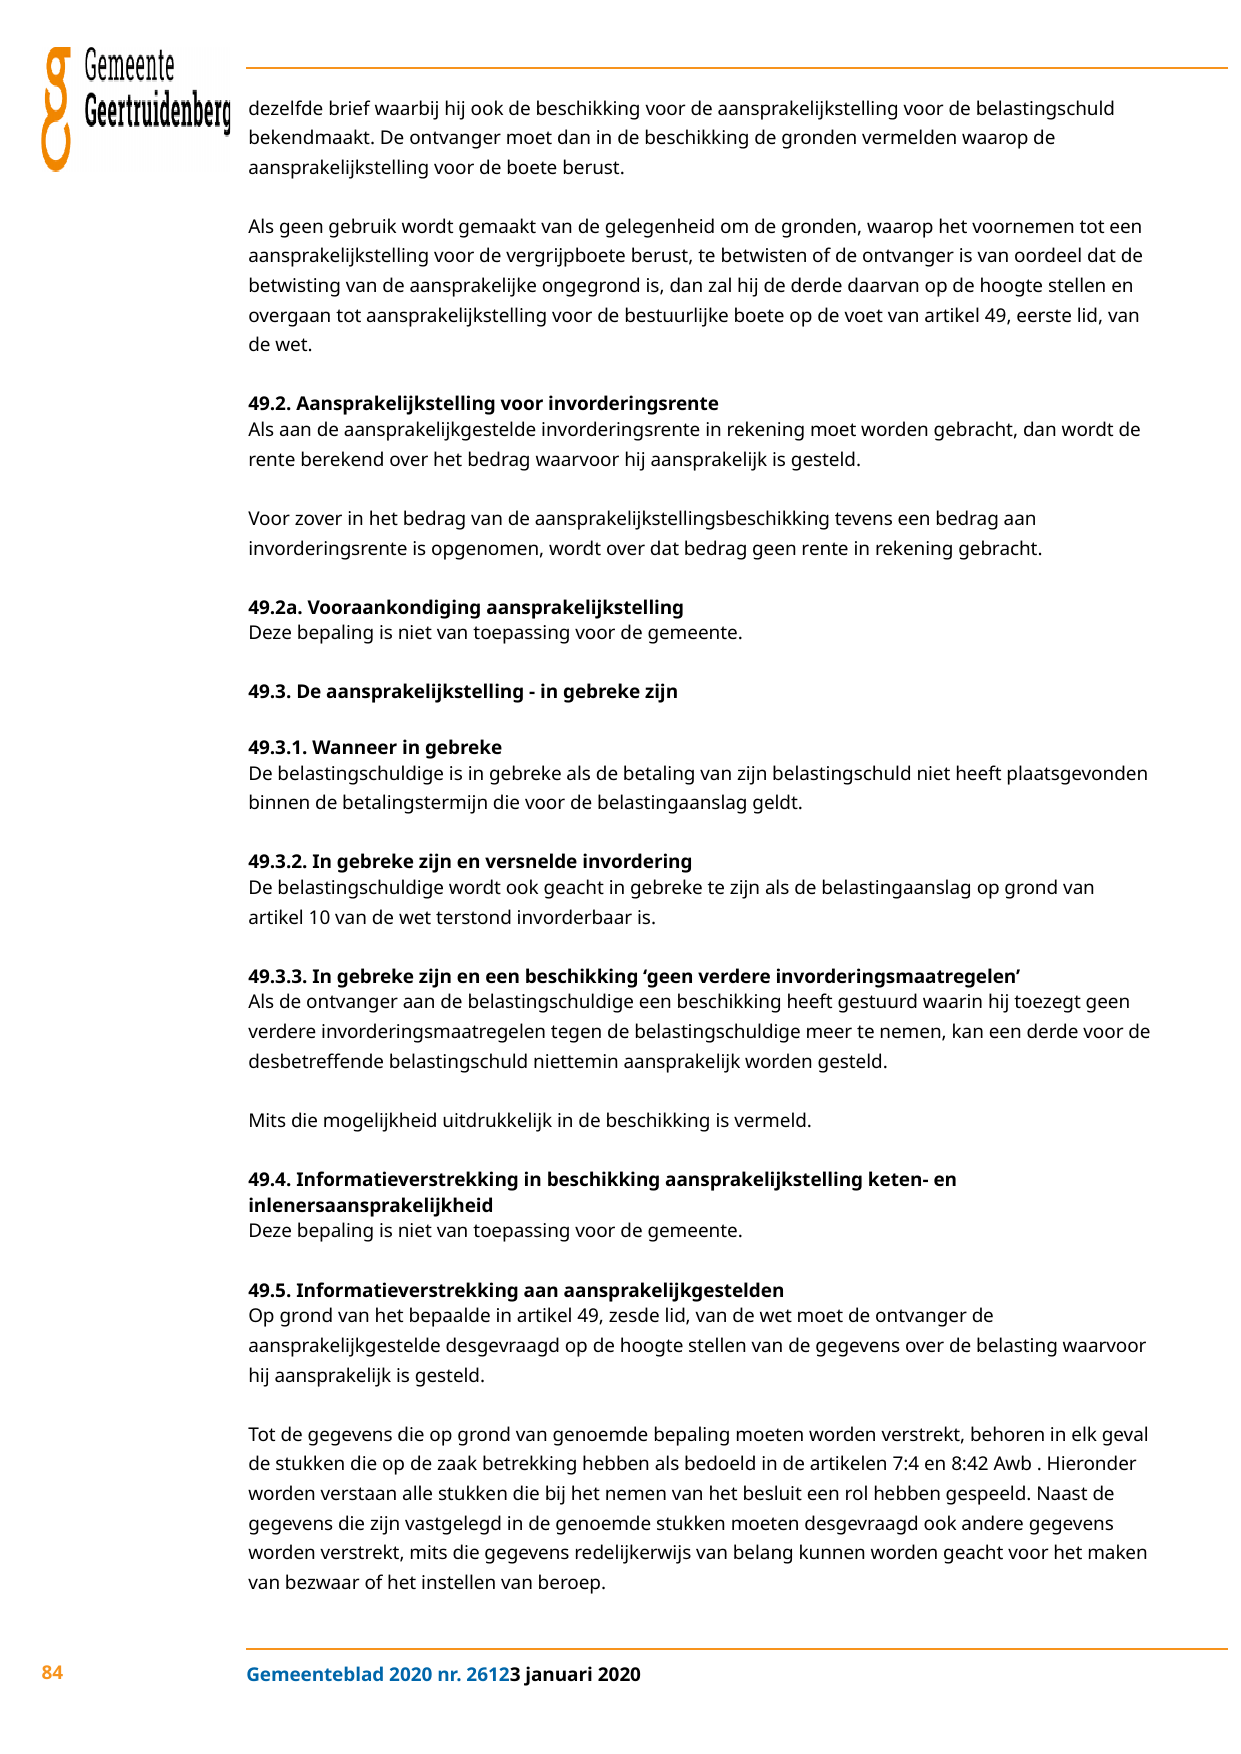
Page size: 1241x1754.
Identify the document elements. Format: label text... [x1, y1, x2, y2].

text De belastingschuldige is in gebreke als de betaling van zijn belastingschuld niet heeft plaatsgevonden binnen de betalingstermijn die voor de belastingaanslag geldt. [248, 760, 1152, 815]
text 49.3. De aansprakelijkstelling - in gebreke zijn [248, 679, 1152, 704]
text dezelfde brief waarbij hij ook de beschikking voor de aansprakelijkstelling voor de belastingschuld bekendmaakt. De ontvanger moet dan in de beschikking de gronden vermelden waarop de aansprakelijkstelling voor de boete berust. [248, 95, 1152, 180]
text 49.3.3. In gebreke zijn en een beschikking ‘geen verdere invorderingsmaatregelen’ [248, 963, 1152, 989]
text Als geen gebruik wordt gemaakt van de gelegenheid om de gronden, waarop het voornemen tot een aansprakelijkstelling voor de vergrijpboete berust, te betwisten of de ontvanger is van oordeel dat de betwisting van de aansprakelijke ongegrond is, dan zal hij de derde daarvan op de hoogte stellen en overgaan tot aansprakelijkstelling voor de bestuurlijke boete op de voet van artikel 49, eerste lid, van de wet. [248, 213, 1152, 357]
text 49.4. Informatieverstrekking in beschikking aansprakelijkstelling keten- en inlenersaansprakelijkheid [248, 1166, 1152, 1218]
text 49.2. Aansprakelijkstelling voor invorderingsrente [248, 391, 1152, 416]
text De belastingschuldige wordt ook geacht in gebreke te zijn als de belastingaanslag op grond van artikel 10 van de wet terstond invorderbaar is. [248, 874, 1152, 929]
text 49.2a. Vooraankondiging aansprakelijkstelling [248, 594, 1152, 619]
text 49.5. Informatieverstrekking aan aansprakelijkgestelden [248, 1277, 1152, 1303]
text 49.3.2. In gebreke zijn en versnelde invordering [248, 848, 1152, 874]
text Deze bepaling is niet van toepassing voor de gemeente. [248, 619, 1152, 645]
text Voor zover in het bedrag van de aansprakelijkstellingsbeschikking tevens een bedrag aan invorderingsrente is opgenomen, wordt over dat bedrag geen rente in rekening gebracht. [248, 505, 1152, 560]
text Tot de gegevens die op grond van genoemde bepaling moeten worden verstrekt, behoren in elk geval de stukken die op de zaak betrekking hebben als bedoeld in de artikelen 7:4 en 8:42 Awb . Hieronder worden verstaan alle stukken die bij het nemen van het besluit een rol hebben gespeeld. Naast de gegevens die zijn vastgelegd in de genoemde stukken moeten desgevraagd ook andere gegevens worden verstrekt, mits die gegevens redelijkerwijs van belang kunnen worden geacht voor het maken van bezwaar of het instellen van beroep. [248, 1421, 1152, 1594]
picture [41, 47, 231, 172]
text Op grond van het bepaalde in artikel 49, zesde lid, van de wet moet de ontvanger de aansprakelijkgestelde desgevraagd op de hoogte stellen van de gegevens over de belasting waarvoor hij aansprakelijk is gesteld. [248, 1303, 1152, 1387]
text Als de ontvanger aan de belastingschuldige een beschikking heeft gestuurd waarin hij toezegt geen verdere invorderingsmaatregelen tegen de belastingschuldige meer te nemen, kan een derde voor de desbetreffende belastingschuld niettemin aansprakelijk worden gesteld. [248, 989, 1152, 1074]
text Mits die mogelijkheid uitdrukkelijk in de beschikking is vermeld. [248, 1107, 1152, 1133]
text Als aan de aansprakelijkgestelde invorderingsrente in rekening moet worden gebracht, dan wordt de rente berekend over het bedrag waarvoor hij aansprakelijk is gesteld. [248, 416, 1152, 472]
text 49.3.1. Wanneer in gebreke [248, 734, 1152, 760]
text Deze bepaling is niet van toepassing voor de gemeente. [248, 1218, 1152, 1243]
